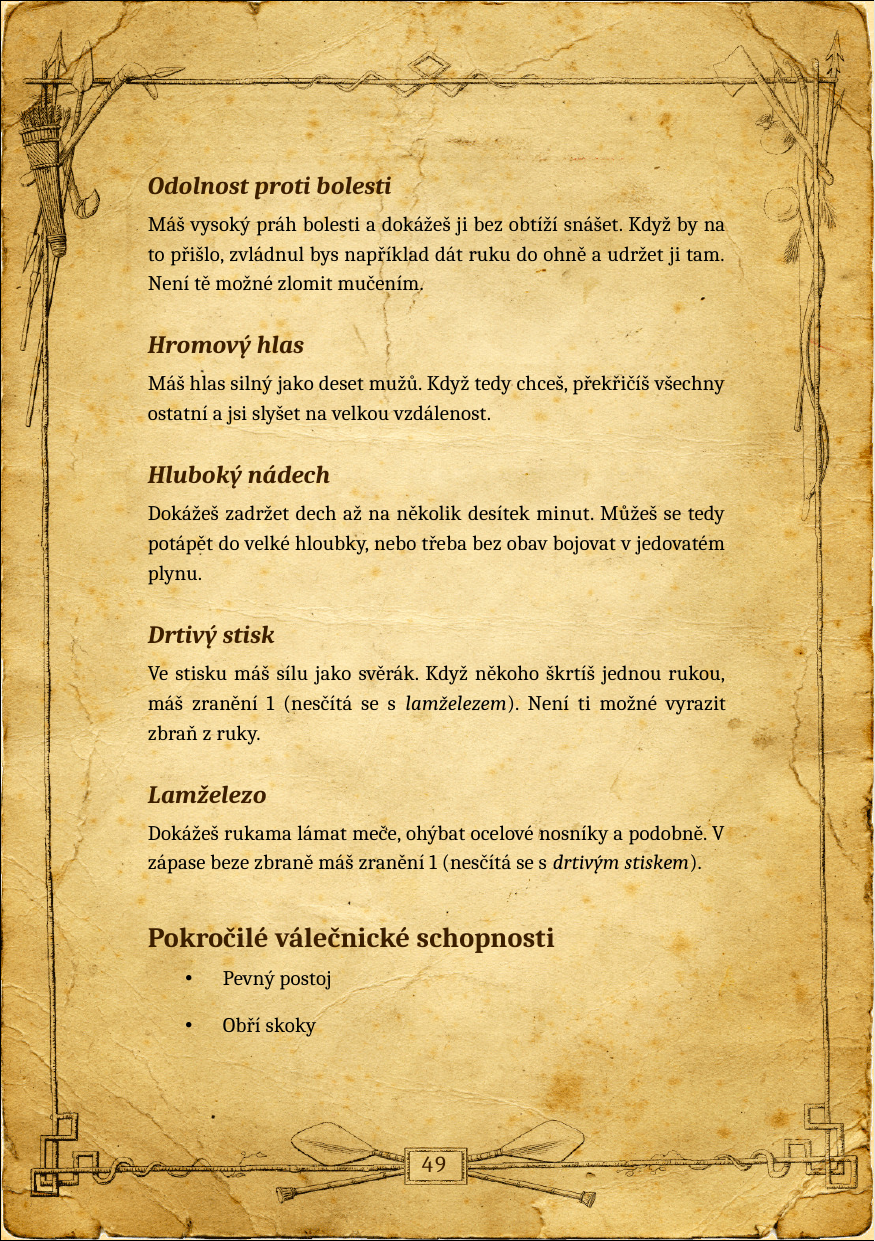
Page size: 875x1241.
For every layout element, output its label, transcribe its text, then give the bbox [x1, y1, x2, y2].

list Obří skoky [185, 1014, 726, 1038]
subtitle Odolnost proti bolesti [148, 172, 726, 201]
subtitle Hluboký nádech [148, 461, 726, 490]
subtitle Lamželezo [148, 781, 726, 809]
text Máš vysoký práh bolesti a dokážeš ji bez obtíží snášet. Když by na to přišlo, zvládnul bys například dát ruku do ohně a udržet ji tam. Není tě možné zlomit mučením. [148, 212, 726, 296]
text Dokážeš zadržet dech až na několik desítek minut. Můžeš se tedy potápět do velké hloubky, nebo třeba bez obav bojovat v jedovatém plynu. [148, 502, 726, 586]
list Pevný postoj [185, 966, 726, 990]
picture [1, 1, 874, 1240]
text Máš hlas silný jako deset mužů. Když tedy chceš, překřičíš všechny ostatní a jsi slyšet na velkou vzdálenost. [148, 372, 726, 426]
subtitle Hromový hlas [148, 331, 726, 360]
text Dokážeš rukama lámat meče, ohýbat ocelové nosníky a podobně. V zápase beze zbraně máš zranění 1 (nesčítá se s drtivým stiskem). [148, 821, 726, 875]
subtitle Drtivý stisk [148, 621, 726, 650]
subtitle Pokročilé válečnické schopnosti [148, 922, 726, 955]
text Ve stisku máš sílu jako svěrák. Když někoho škrtíš jednou rukou, máš zranění 1 (nesčítá se s lamželezem). Není ti možné vyrazit zbraň z ruky. [148, 661, 726, 745]
